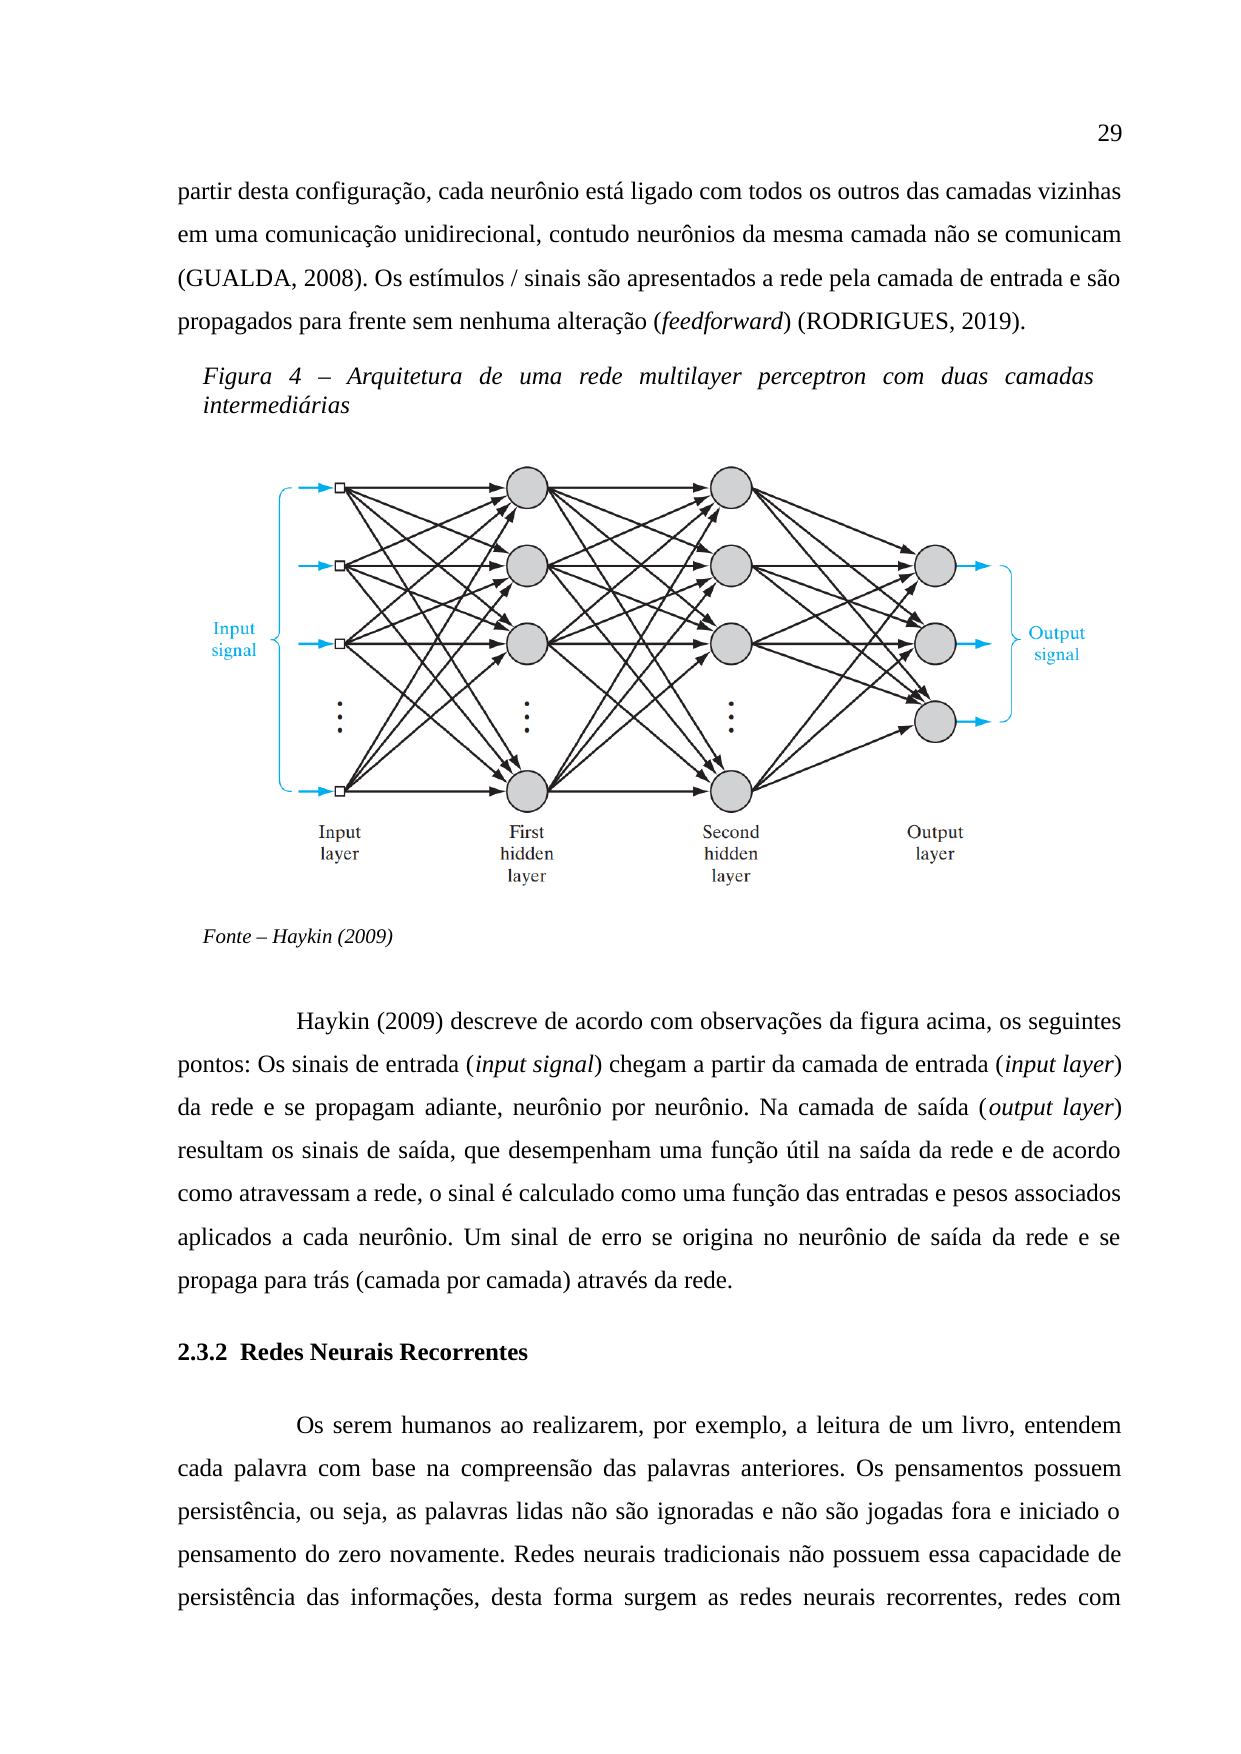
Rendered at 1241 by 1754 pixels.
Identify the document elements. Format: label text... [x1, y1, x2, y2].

text Os serem humanos ao realizarem, por exemplo, a leitura de um livro, entendem cada palavra com base na compreensão das palavras anteriores. Os pensamentos possuem persistência, ou seja, as palavras lidas não são ignoradas e não são jogadas fora e iniciado o pensamento do zero novamente. Redes neurais tradicionais não possuem essa capacidade de persistência das informações, desta forma surgem as redes neurais recorrentes, redes com [177, 1410, 1122, 1611]
text Figura 4 – Arquitetura de uma rede multilayer perceptron com duas camadas intermediárias [203, 361, 1097, 419]
text Haykin (2009) descreve de acordo com observações da figura acima, os seguintes pontos: Os sinais de entrada (input signal) chegam a partir da camada de entrada (input layer) da rede e se propagam adiante, neurônio por neurônio. Na camada de saída (output layer) resultam os sinais de saída, que desempenham uma função útil na saída da rede e de acordo como atravessam a rede, o sinal é calculado como uma função das entradas e pesos associados aplicados a cada neurônio. Um sinal de erro se origina no neurônio de saída da rede e se propaga para trás (camada por camada) através da rede. [177, 1006, 1122, 1293]
picture [202, 443, 1097, 899]
text Fonte – Haykin (2009) [203, 899, 1097, 948]
text partir desta configuração, cada neurônio está ligado com todos os outros das camadas vizinhas em uma comunicação unidirecional, contudo neurônios da mesma camada não se comunicam (GUALDA, 2008). Os estímulos / sinais são apresentados a rede pela camada de entrada e são propagados para frente sem nenhuma alteração (feedforward) (RODRIGUES, 2019). [177, 176, 1122, 334]
subtitle Redes Neurais Recorrentes [177, 1337, 1122, 1366]
